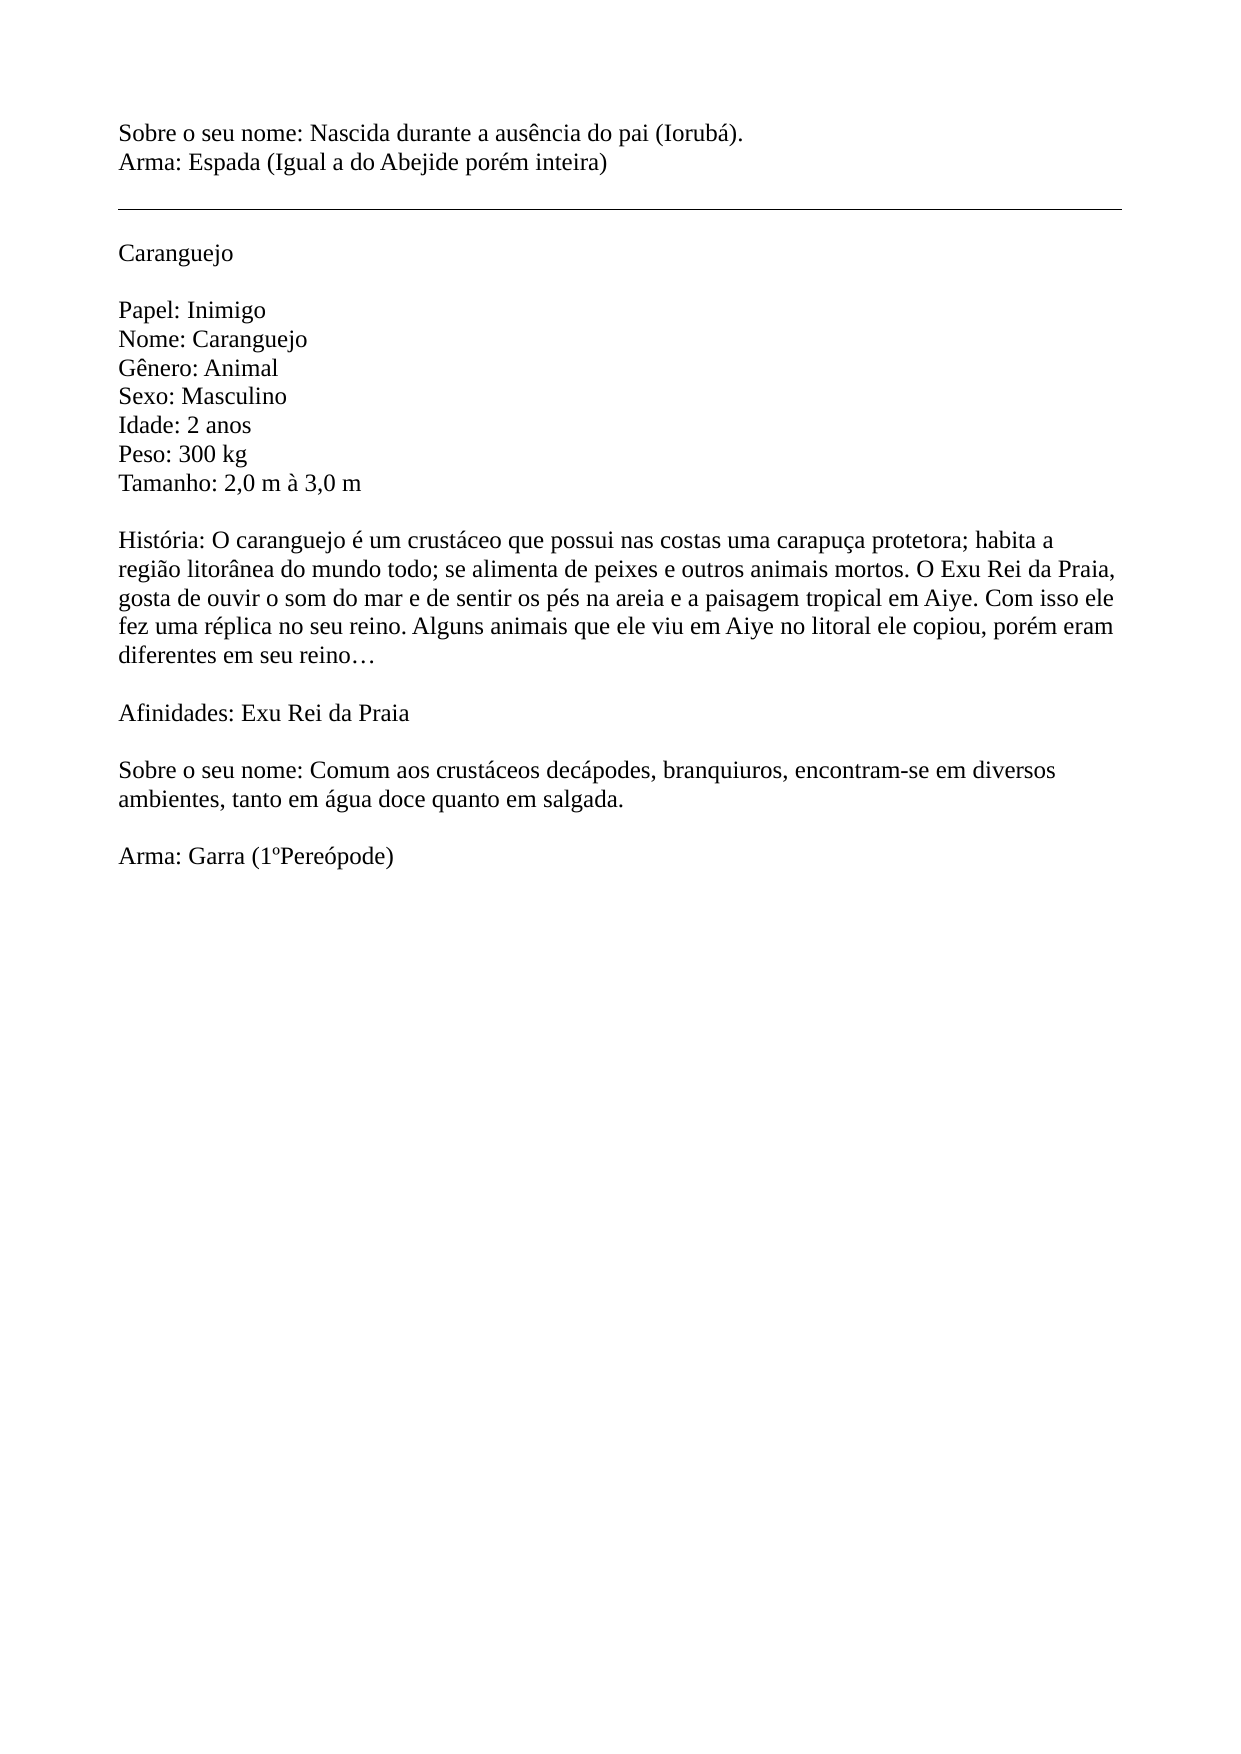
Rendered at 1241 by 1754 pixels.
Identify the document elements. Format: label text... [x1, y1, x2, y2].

text História: O caranguejo é um crustáceo que possui nas costas uma carapuça protetora; habita a região litorânea do mundo todo; se alimenta de peixes e outros animais mortos. O Exu Rei da Praia, gosta de ouvir o som do mar e de sentir os pés na areia e a paisagem tropical em Aiye. Com isso ele fez uma réplica no seu reino. Alguns animais que ele viu em Aiye no litoral ele copiou, porém eram diferentes em seu reino… [118, 525, 1122, 669]
text Tamanho: 2,0 m à 3,0 m [118, 468, 1122, 496]
text Gênero: Animal [118, 353, 1122, 381]
text Sobre o seu nome: Comum aos crustáceos decápodes, branquiuros, encontram-se em diversos ambientes, tanto em água doce quanto em salgada. [118, 755, 1122, 813]
text Papel: Inimigo [118, 295, 1122, 324]
text Caranguejo [118, 238, 1122, 266]
text Arma: Espada (Igual a do Abejide porém inteira) [118, 147, 1122, 176]
text Sobre o seu nome: Nascida durante a ausência do pai (Iorubá). [118, 118, 1122, 147]
text Peso: 300 kg [118, 439, 1122, 468]
text Afinidades: Exu Rei da Praia [118, 698, 1122, 726]
text Idade: 2 anos [118, 410, 1122, 439]
text Arma: Garra (1ºPereópode) [118, 841, 1122, 870]
text Nome: Caranguejo [118, 324, 1122, 353]
text Sexo: Masculino [118, 381, 1122, 410]
